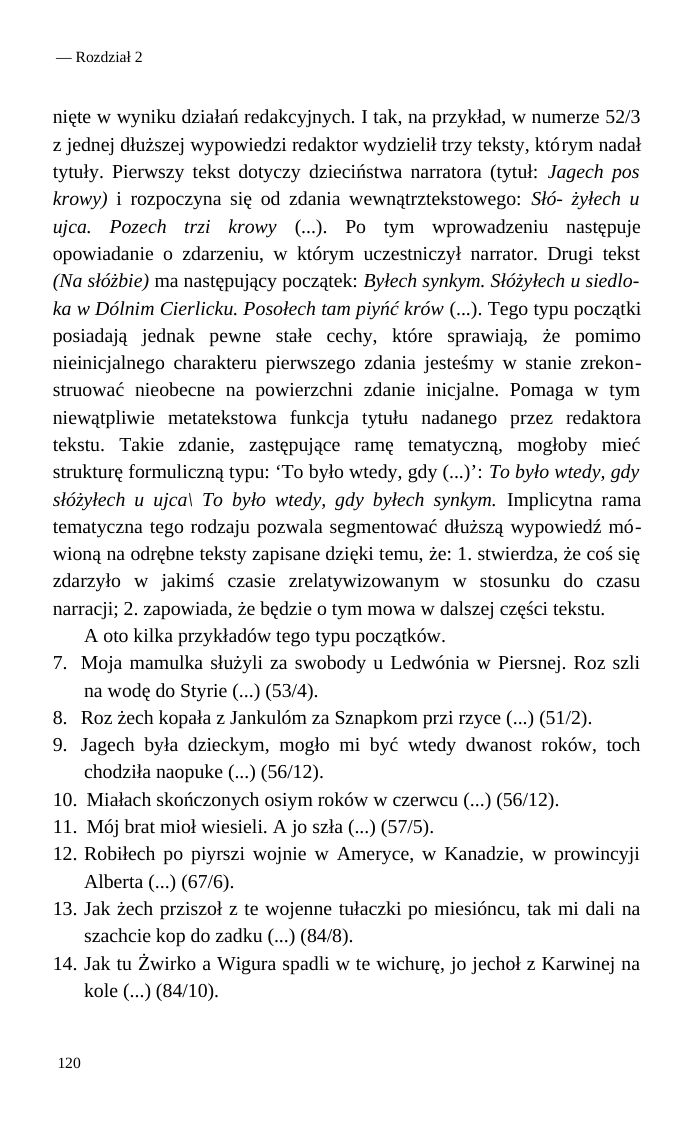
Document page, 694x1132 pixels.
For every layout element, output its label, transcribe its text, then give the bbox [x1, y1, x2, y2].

list Jak żech prziszoł z te wojenne tułaczki po miesióncu, tak mi dali na szachcie kop do zadku (...) (84/8). [53, 897, 641, 947]
text — Rozdział 2 [56, 48, 150, 66]
text A oto kilka przykładów tego typu początków. [53, 624, 641, 647]
list Jagech była dzieckym, mogło mi być wtedy dwanost roków, toch chodziła naopuke (...) (56/12). [53, 733, 641, 783]
list Roz żech kopała z Jankulóm za Sznapkom przi rzyce (...) (51/2). [53, 706, 641, 729]
text 120 [57, 1054, 85, 1072]
list Jak tu Żwirko a Wigura spadli w te wichurę, jo jechoł z Karwinej na kole (...) (84/10). [53, 951, 641, 1002]
list Miałach skończonych osiym roków w czerwcu (...) (56/12). [53, 788, 641, 811]
text nięte w wyniku działań redakcyjnych. I tak, na przykład, w numerze 52/3 z jednej dłuższej wypowiedzi redaktor wydzielił trzy teksty, któ­rym nadał tytuły. Pierwszy tekst dotyczy dzieciństwa narratora (tytuł: Jagech pos krowy) i rozpoczyna się od zdania wewnątrztekstowego: Słó- żyłech u ujca. Pozech trzi krowy (...). Po tym wprowadzeniu następuje opowiadanie o zdarzeniu, w którym uczestniczył narrator. Drugi tekst (Na słóżbie) ma następujący początek: Byłech synkym. Słóżyłech u siedlo- ka w Dólnim Cierlicku. Posołech tam piyńć krów (...). Tego typu po­czątki posiadają jednak pewne stałe cechy, które sprawiają, że pomimo nieinicjalnego charakteru pierwszego zdania jesteśmy w stanie zrekon­struować nieobecne na powierzchni zdanie inicjalne. Pomaga w tym niewątpliwie metatekstowa funkcja tytułu nadanego przez redakto­ra tekstu. Takie zdanie, zastępujące ramę tematyczną, mogłoby mieć strukturę formuliczną typu: ‘To było wtedy, gdy (...)’: To było wtedy, gdy słóżyłech u ujca\ To było wtedy, gdy byłech synkym. Implicytna rama tematyczna tego rodzaju pozwala segmentować dłuższą wypowiedź mó­wioną na odrębne teksty zapisane dzięki temu, że: 1. stwierdza, że coś się zdarzyło w jakimś czasie zrelatywizowanym w stosunku do czasu narracji; 2. zapowiada, że będzie o tym mowa w dalszej części tekstu. [53, 105, 641, 619]
list Moja mamulka służyli za swobody u Ledwónia w Piersnej. Roz szli na wodę do Styrie (...) (53/4). [53, 651, 641, 701]
list Robiłech po piyrszi wojnie w Ameryce, w Kanadzie, w prowincyji Alberta (...) (67/6). [53, 842, 641, 892]
list Mój brat mioł wiesieli. A jo szła (...) (57/5). [53, 815, 641, 838]
